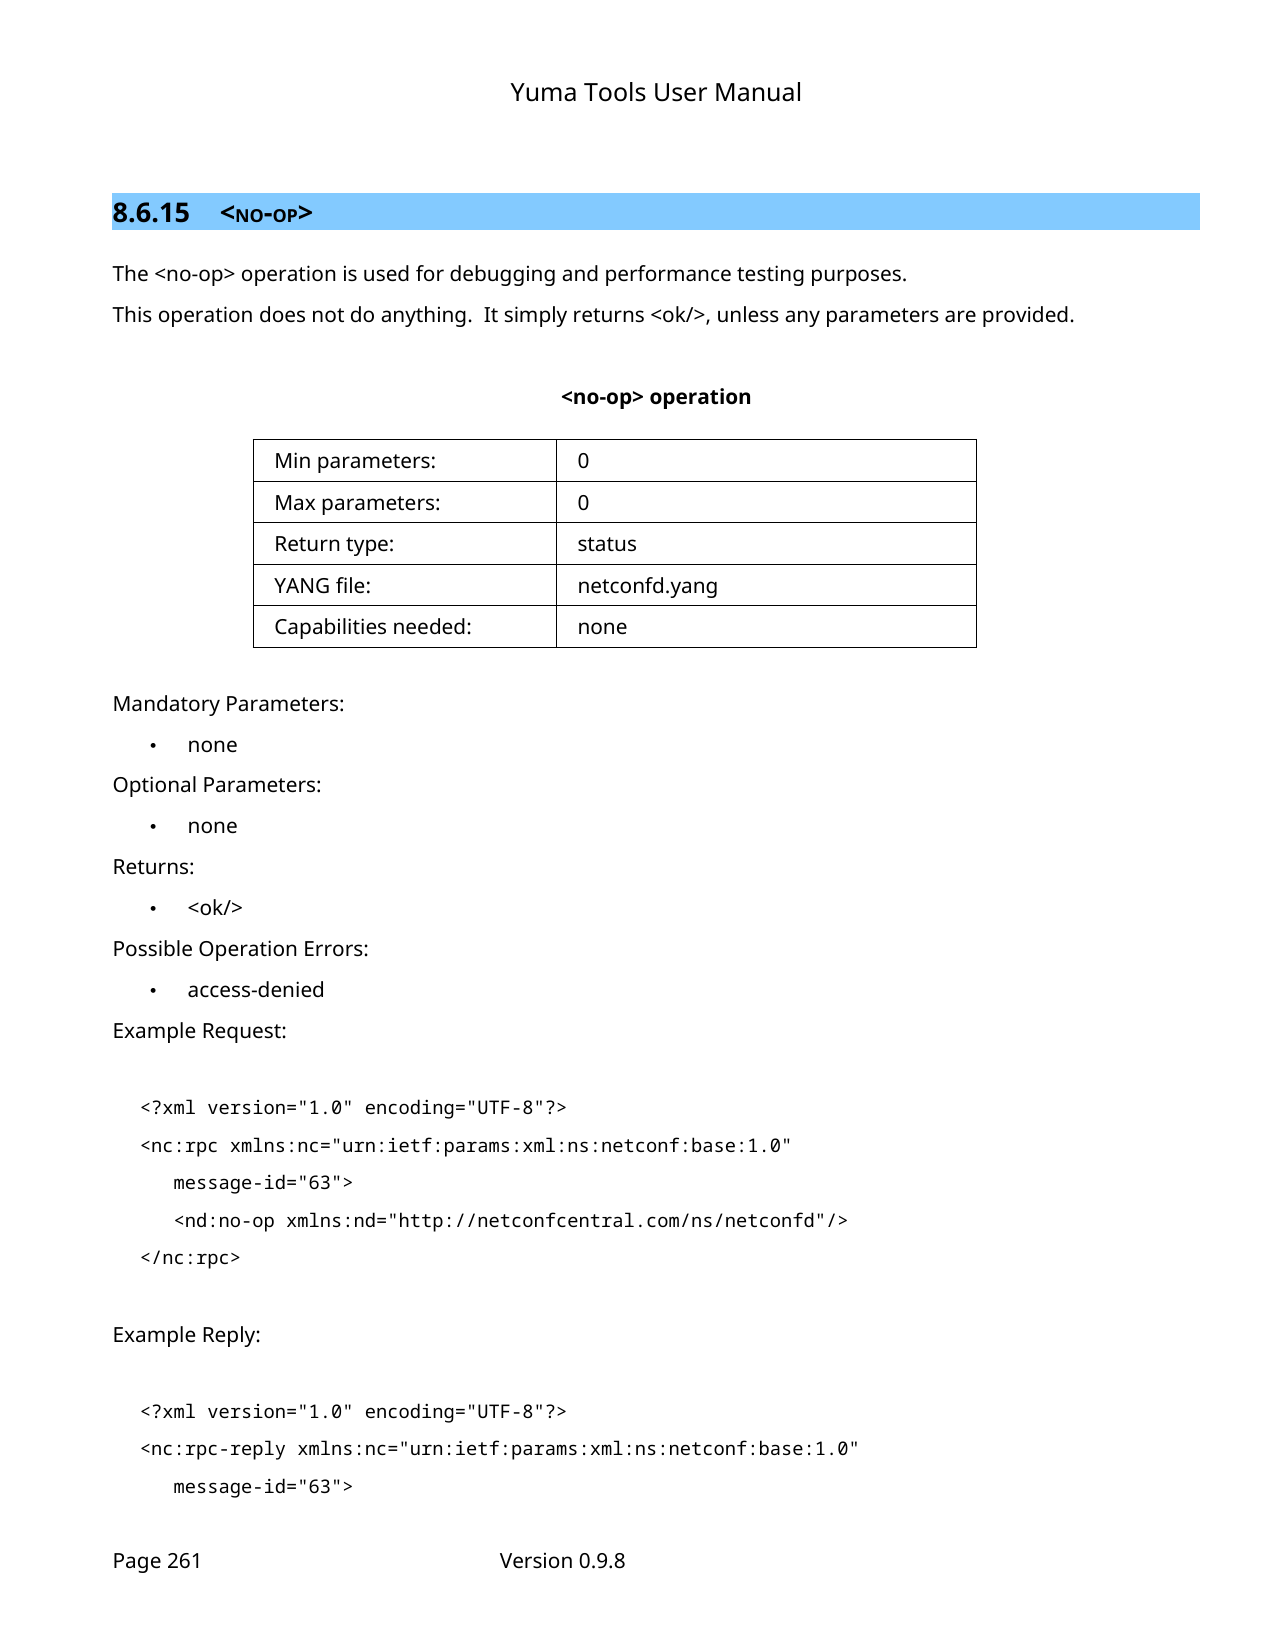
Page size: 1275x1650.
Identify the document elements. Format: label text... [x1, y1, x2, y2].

text </nc:rpc> [139, 1245, 1200, 1270]
text Mandatory Parameters: [112, 689, 1200, 717]
text Example Request: [112, 1016, 1200, 1045]
list access-denied [150, 975, 1200, 1004]
subtitle <no-op> operation [127, 382, 1185, 411]
text <nd:no-op xmlns:nd="http://netconfcentral.com/ns/netconfd"/> [139, 1207, 1200, 1233]
list none [150, 812, 1200, 840]
text message-id="63"> [139, 1473, 1200, 1499]
list none [150, 730, 1200, 758]
table_header 0 [557, 440, 976, 481]
table_cell Capabilities needed: [254, 606, 556, 647]
table_cell Max parameters: [254, 482, 556, 522]
text Optional Parameters: [112, 771, 1200, 799]
text <?xml version="1.0" encoding="UTF-8"?> [139, 1398, 1200, 1424]
text <?xml version="1.0" encoding="UTF-8"?> [139, 1095, 1200, 1120]
text Possible Operation Errors: [112, 934, 1200, 963]
list <ok/> [150, 893, 1200, 922]
text This operation does not do anything. It simply returns <ok/>, unless any parameters are provided. [112, 300, 1200, 329]
subtitle <no-op> [112, 193, 1200, 230]
table_cell 0 [557, 482, 976, 522]
text The <no-op> operation is used for debugging and performance testing purposes. [112, 259, 1200, 288]
text <nc:rpc xmlns:nc="urn:ietf:params:xml:ns:netconf:base:1.0" [139, 1132, 1200, 1158]
table_cell YANG file: [254, 565, 556, 605]
table_header Min parameters: [254, 440, 556, 481]
table_cell status [557, 523, 976, 564]
text Example Reply: [112, 1320, 1200, 1348]
text Returns: [112, 852, 1200, 881]
text <nc:rpc-reply xmlns:nc="urn:ietf:params:xml:ns:netconf:base:1.0" [139, 1436, 1200, 1461]
table_cell netconfd.yang [557, 565, 976, 605]
table_cell none [557, 606, 976, 647]
text message-id="63"> [139, 1170, 1200, 1195]
table_cell Return type: [254, 523, 556, 564]
